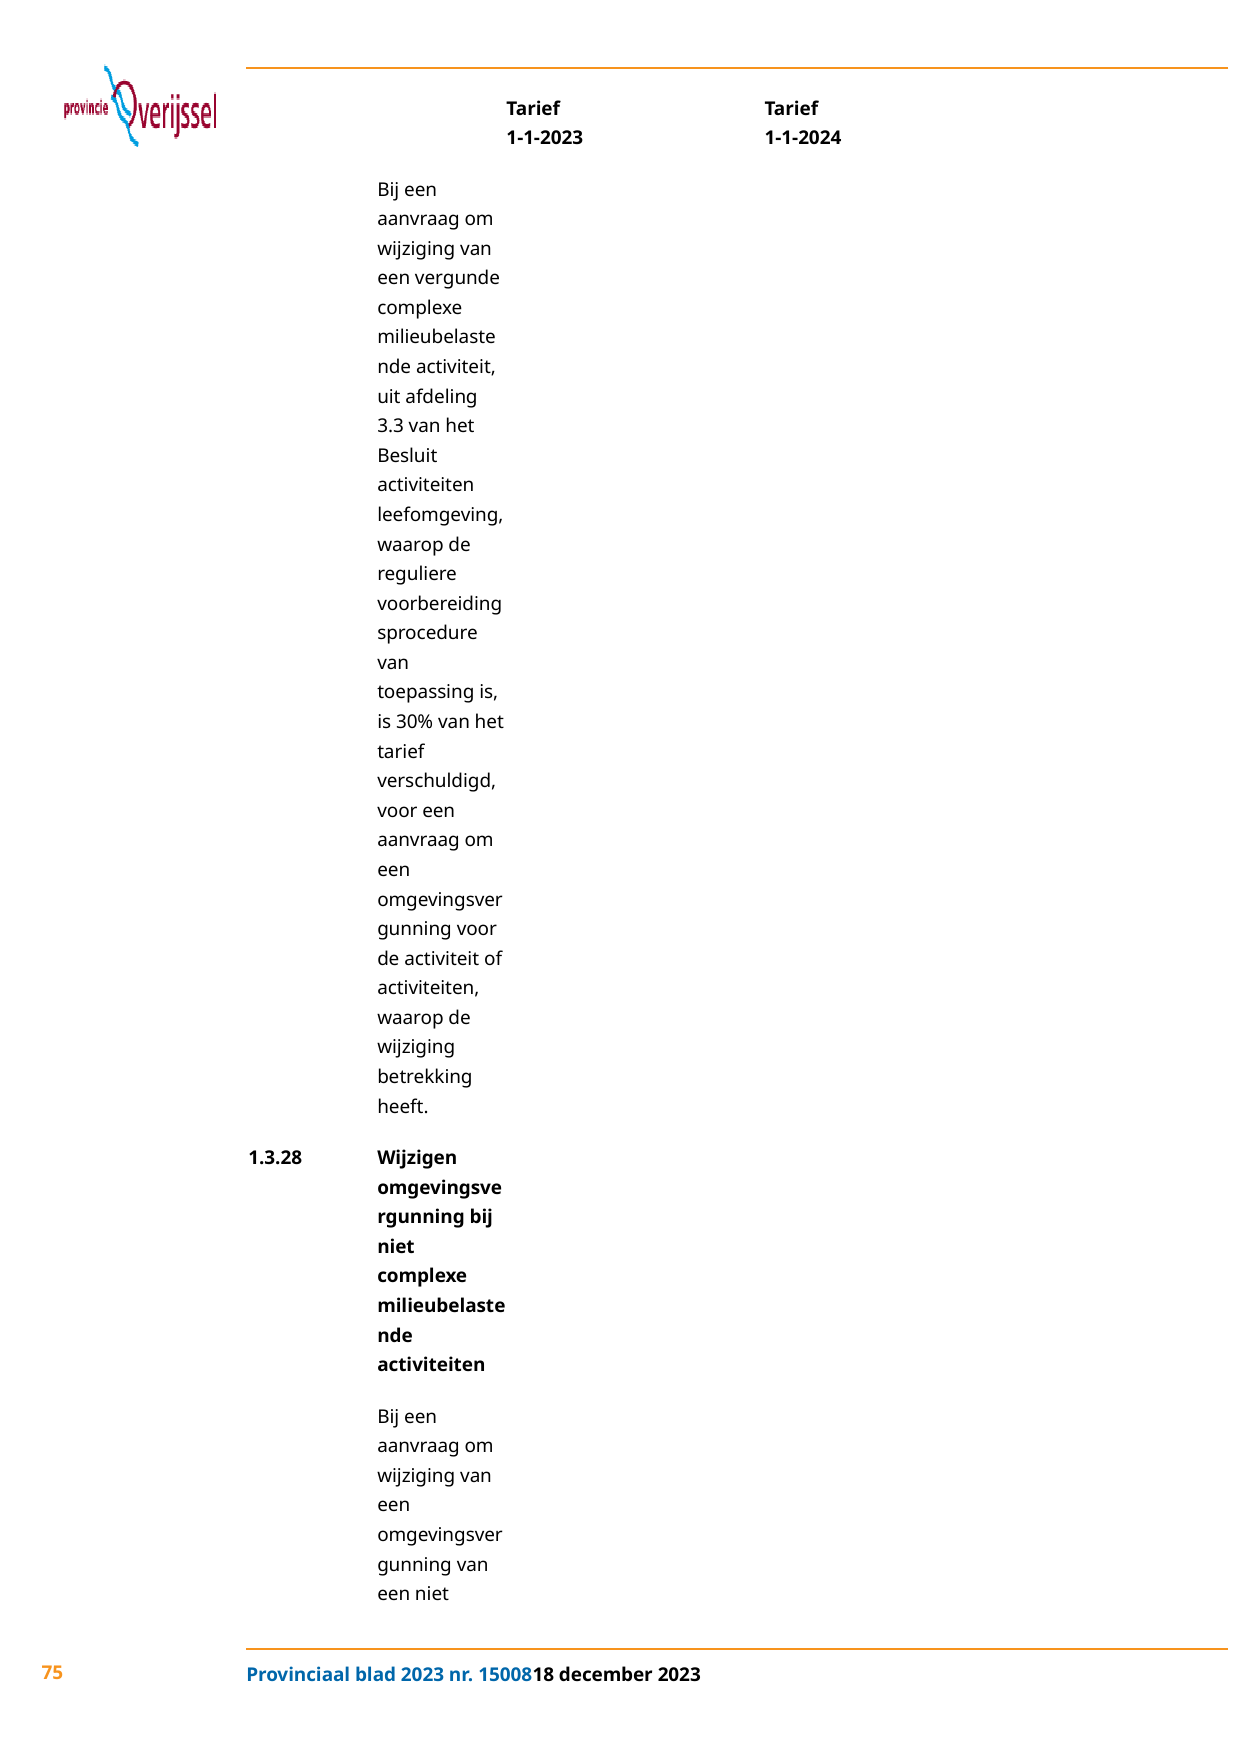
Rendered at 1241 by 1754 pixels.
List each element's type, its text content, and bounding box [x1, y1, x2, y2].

table_cell [506, 1144, 764, 1377]
table_header [1023, 95, 1152, 150]
table_cell Wijzigen omgevingsvergunning bij niet complexe milieubelastende activiteiten [377, 1144, 506, 1377]
table_cell [1023, 1377, 1152, 1403]
picture [41, 47, 231, 172]
table_cell [248, 1119, 377, 1144]
table_cell [377, 1377, 506, 1403]
table_cell [1023, 176, 1152, 1119]
table_cell [506, 1377, 764, 1403]
table_cell [248, 176, 377, 1119]
table_header Tarief 1-1-2023 [506, 95, 764, 150]
table_cell [764, 1377, 1022, 1403]
table_cell [1023, 1403, 1152, 1606]
table_cell [506, 1403, 764, 1606]
table_cell [1023, 150, 1152, 176]
table_cell Bij een aanvraag om wijziging van een omgevingsvergunning van een niet [377, 1403, 506, 1606]
table_cell [764, 176, 1022, 1119]
table_cell [764, 1144, 1022, 1377]
table_cell [506, 1119, 764, 1144]
table_cell [764, 150, 1022, 176]
table_cell [377, 150, 506, 176]
table_cell 1.3.28 [248, 1144, 377, 1377]
table_header [377, 95, 506, 150]
table_cell [506, 150, 764, 176]
table_cell [764, 1403, 1022, 1606]
table_cell [248, 1403, 377, 1606]
table_cell [1023, 1144, 1152, 1377]
table_cell [1023, 1119, 1152, 1144]
table_cell [248, 1377, 377, 1403]
table_header Tarief 1-1-2024 [764, 95, 1022, 150]
table_header [248, 95, 377, 150]
table_cell [248, 150, 377, 176]
table_cell [377, 1119, 506, 1144]
table_cell [506, 176, 764, 1119]
table_cell [764, 1119, 1022, 1144]
table_cell Bij een aanvraag om wijziging van een vergunde complexe milieubelastende activiteit, uit afdeling 3.3 van het Besluit activiteiten leefomgeving, waarop de reguliere voorbereidingsprocedure van toepassing is, is 30% van het tarief verschuldigd, voor een aanvraag om een omgevingsvergunning voor de activiteit of activiteiten, waarop de wijziging betrekking heeft. [377, 176, 506, 1119]
